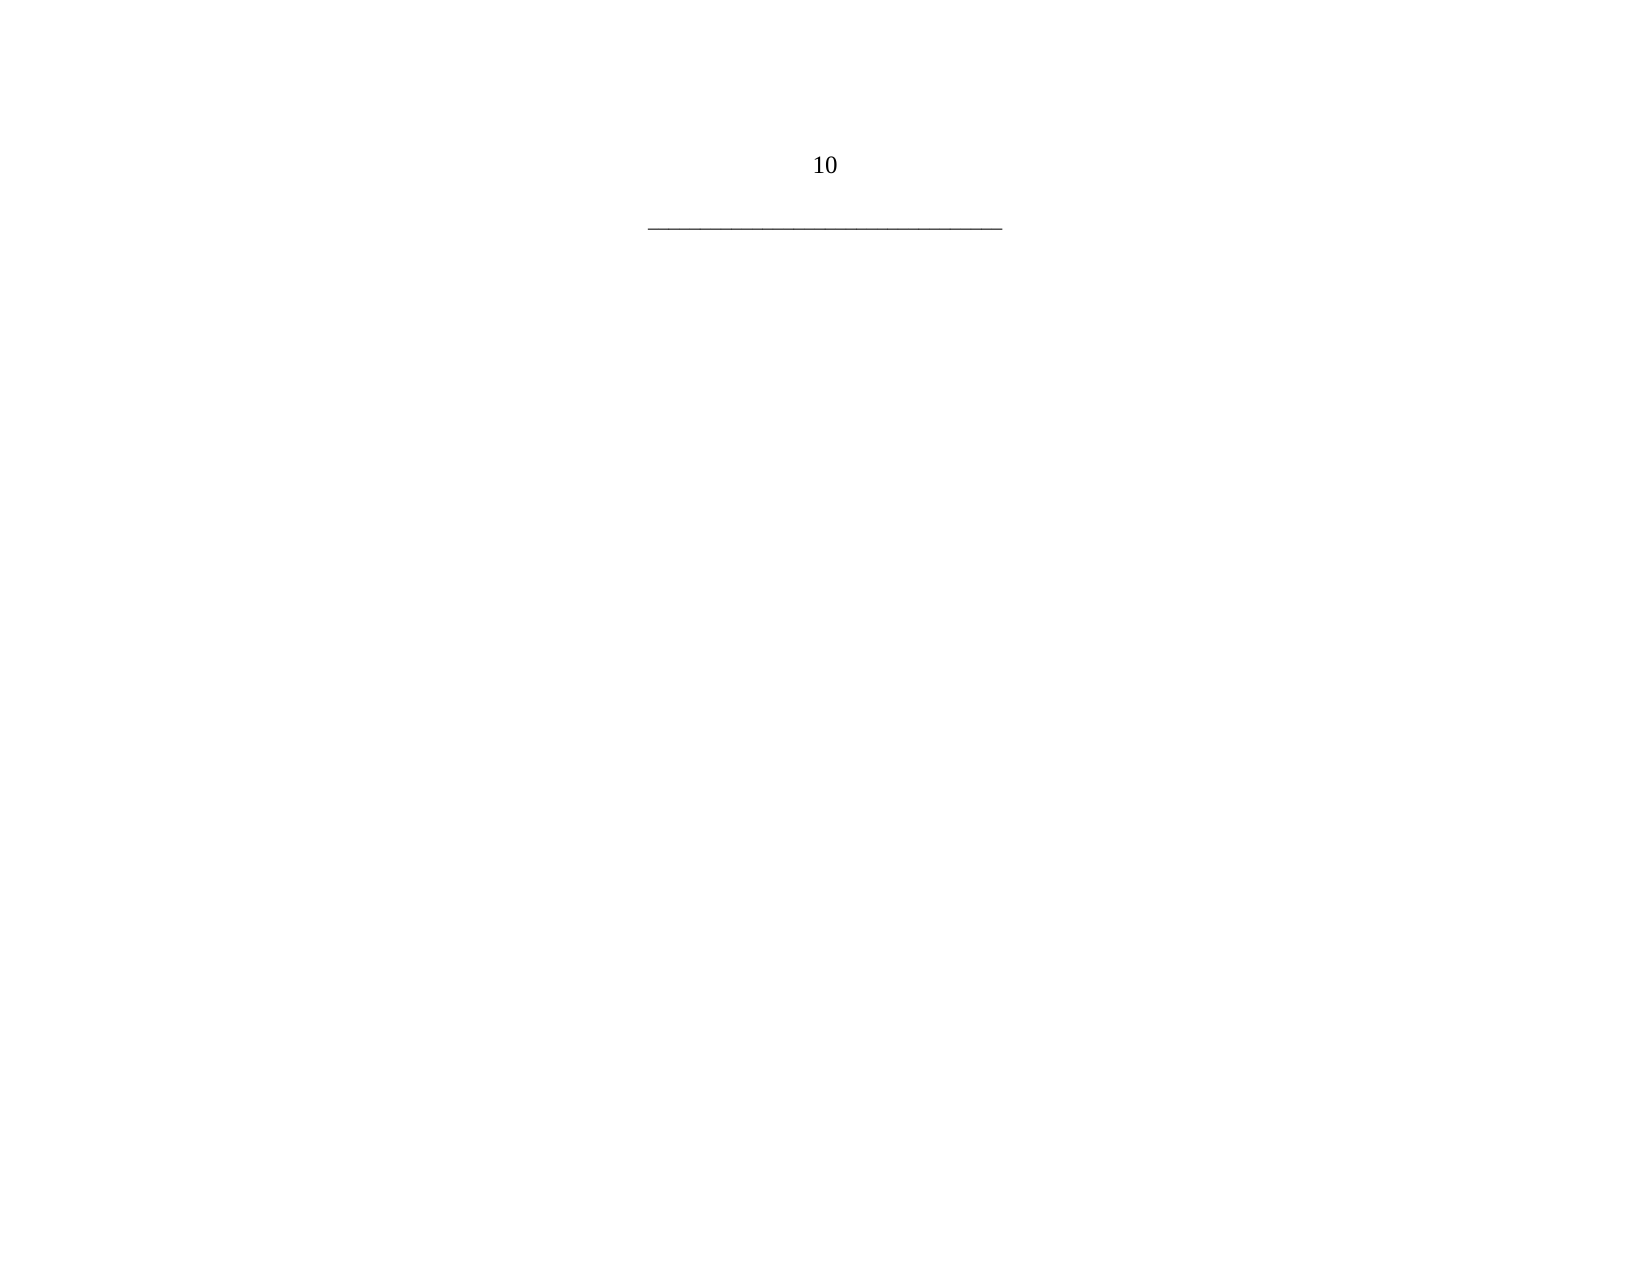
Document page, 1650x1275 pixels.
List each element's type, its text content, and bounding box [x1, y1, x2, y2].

text __________________________________ [150, 207, 1500, 232]
